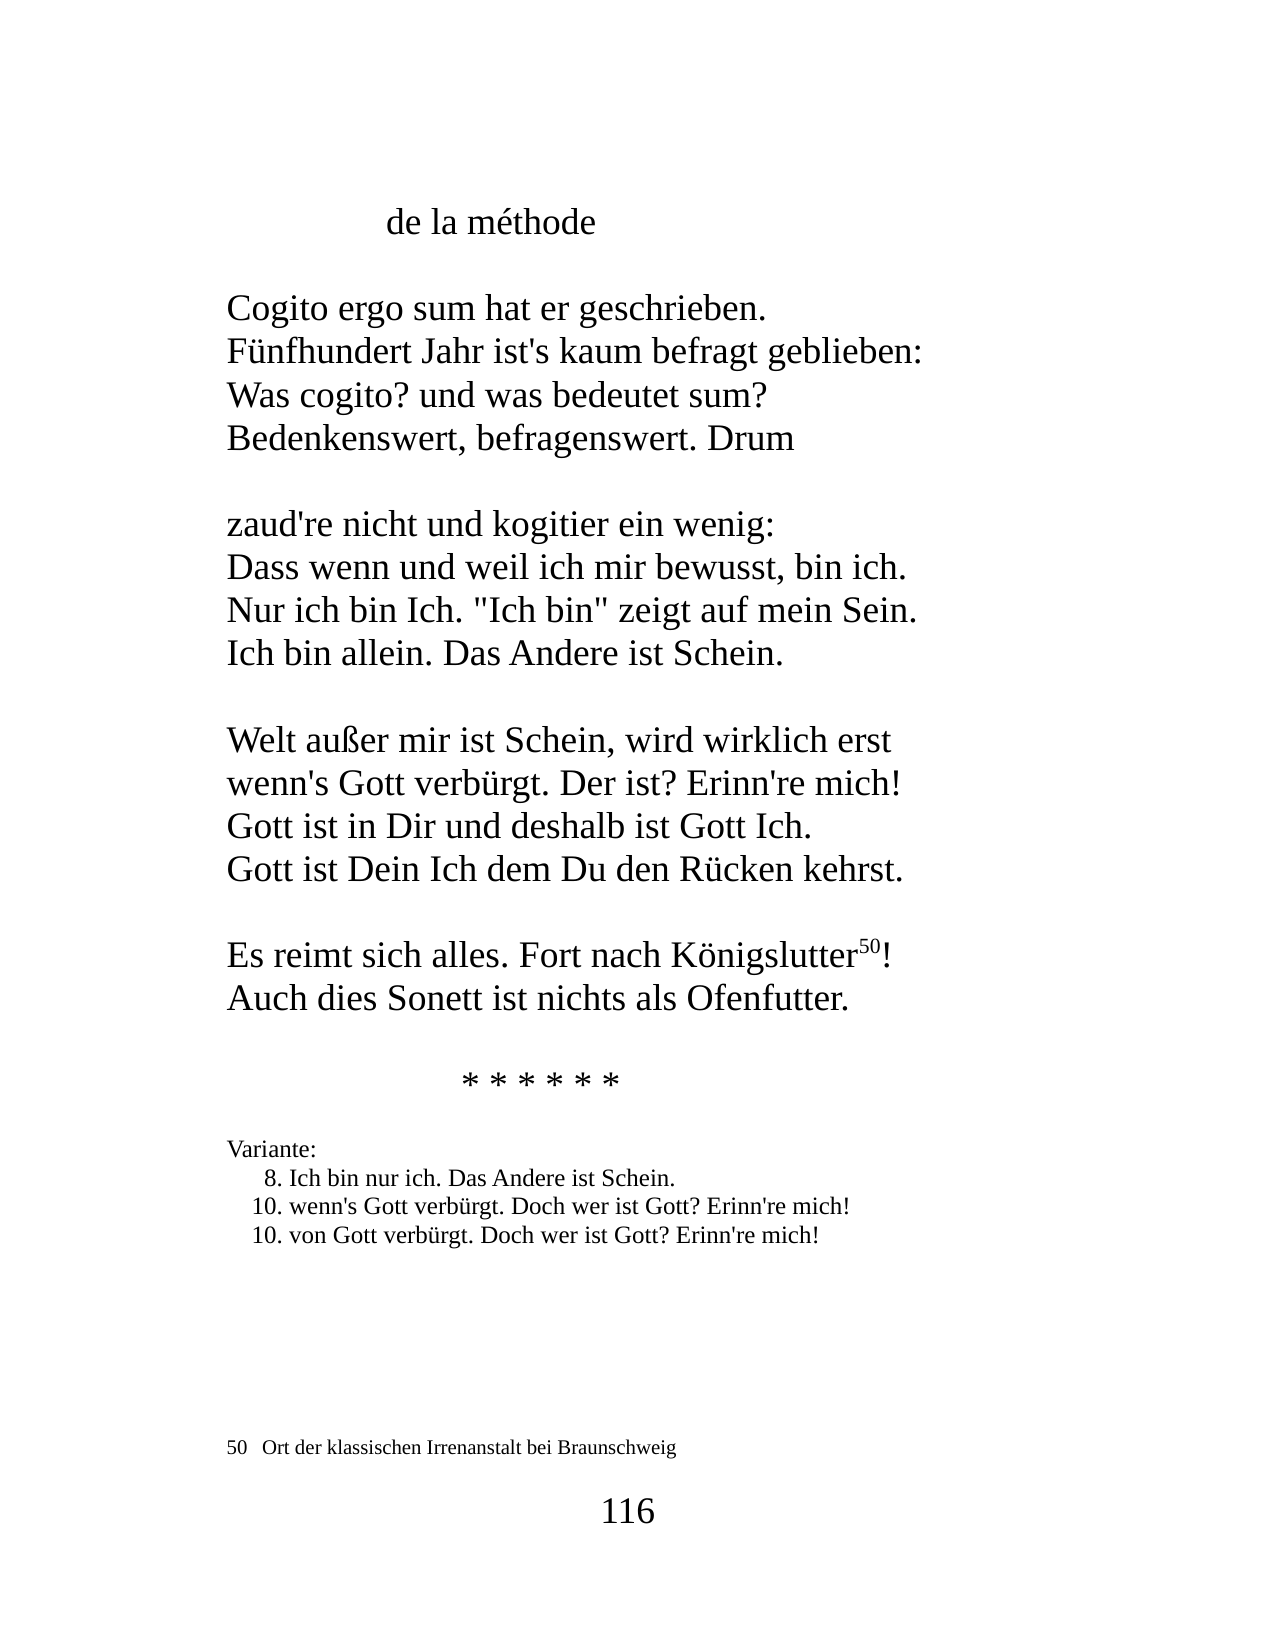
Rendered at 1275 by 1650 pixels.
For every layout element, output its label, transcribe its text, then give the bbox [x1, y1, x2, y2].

text Dass wenn und weil ich mir bewusst, bin ich. [226, 544, 1157, 588]
text Ort der klassischen Irrenanstalt bei Braunschweig [226, 1435, 1157, 1459]
text Fünfhundert Jahr ist's kaum befragt geblieben: [226, 329, 1157, 372]
text Ich bin allein. Das Andere ist Schein. [226, 631, 1157, 674]
text Variante: [226, 1134, 1157, 1163]
text Welt außer mir ist Schein, wird wirklich erst [226, 717, 1157, 760]
text wenn's Gott verbürgt. Der ist? Erinn're mich! [226, 760, 1157, 803]
text zaud're nicht und kogitier ein wenig: [226, 501, 1157, 544]
text * * * * * * [226, 1062, 1157, 1105]
text 10. wenn's Gott verbürgt. Doch wer ist Gott? Erinn're mich! [226, 1191, 1157, 1220]
text 10. von Gott verbürgt. Doch wer ist Gott? Erinn're mich! [226, 1220, 1157, 1249]
text de la méthode [226, 199, 1157, 243]
text 8. Ich bin nur ich. Das Andere ist Schein. [226, 1163, 1157, 1191]
text Bedenkenswert, befragenswert. Drum [226, 415, 1157, 458]
text Auch dies Sonett ist nichts als Ofenfutter. [226, 976, 1157, 1019]
text Es reimt sich alles. Fort nach Königslutter! [226, 933, 1157, 976]
text Was cogito? und was bedeutet sum? [226, 372, 1157, 415]
text Cogito ergo sum hat er geschrieben. [226, 286, 1157, 329]
text Nur ich bin Ich. "Ich bin" zeigt auf mein Sein. [226, 588, 1157, 631]
text Gott ist in Dir und deshalb ist Gott Ich. [226, 803, 1157, 846]
text Gott ist Dein Ich dem Du den Rücken kehrst. [226, 846, 1157, 889]
